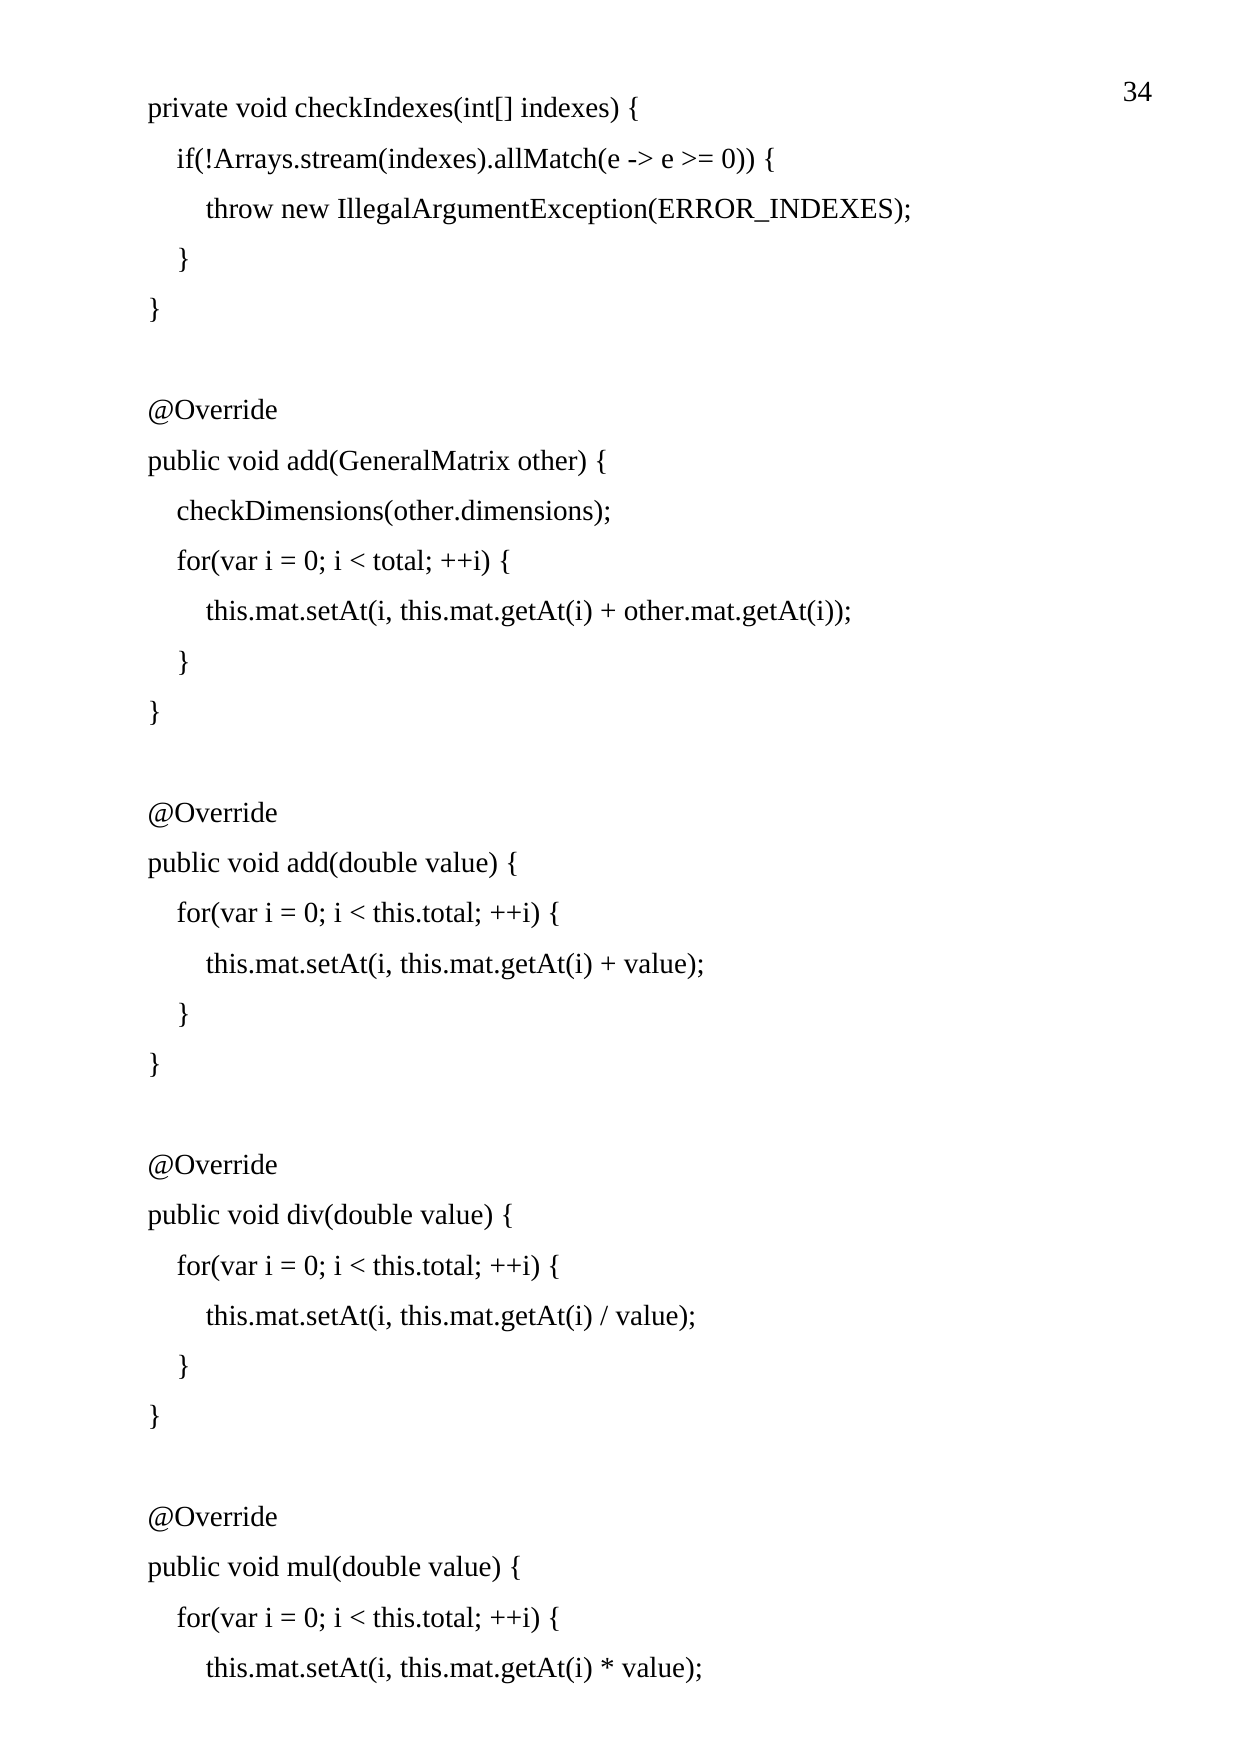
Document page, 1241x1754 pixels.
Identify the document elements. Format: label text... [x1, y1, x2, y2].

text public void div(double value) { [118, 1197, 1122, 1231]
text this.mat.setAt(i, this.mat.getAt(i) + value); [118, 946, 1122, 979]
text } [118, 292, 1122, 325]
text for(var i = 0; i < this.total; ++i) { [118, 1248, 1122, 1281]
text if(!Arrays.stream(indexes).allMatch(e -> e >= 0)) { [118, 141, 1122, 174]
text @Override [118, 1147, 1122, 1181]
text @Override [118, 795, 1122, 828]
text for(var i = 0; i < total; ++i) { [118, 543, 1122, 577]
text @Override [118, 392, 1122, 426]
text } [118, 1398, 1122, 1432]
text this.mat.setAt(i, this.mat.getAt(i) / value); [118, 1298, 1122, 1331]
text this.mat.setAt(i, this.mat.getAt(i) + other.mat.getAt(i)); [118, 593, 1122, 627]
text private void checkIndexes(int[] indexes) { [118, 90, 1122, 124]
text checkDimensions(other.dimensions); [118, 493, 1122, 526]
text throw new IllegalArgumentException(ERROR_INDEXES); [118, 191, 1122, 224]
text } [118, 694, 1122, 728]
text public void add(double value) { [118, 845, 1122, 879]
text } [118, 1046, 1122, 1080]
text this.mat.setAt(i, this.mat.getAt(i) * value); [118, 1650, 1122, 1684]
text } [118, 1348, 1122, 1382]
text for(var i = 0; i < this.total; ++i) { [118, 1600, 1122, 1633]
text public void add(GeneralMatrix other) { [118, 443, 1122, 476]
text } [118, 996, 1122, 1029]
text for(var i = 0; i < this.total; ++i) { [118, 895, 1122, 929]
text @Override [118, 1499, 1122, 1533]
text public void mul(double value) { [118, 1549, 1122, 1583]
text } [118, 241, 1122, 275]
text } [118, 644, 1122, 677]
